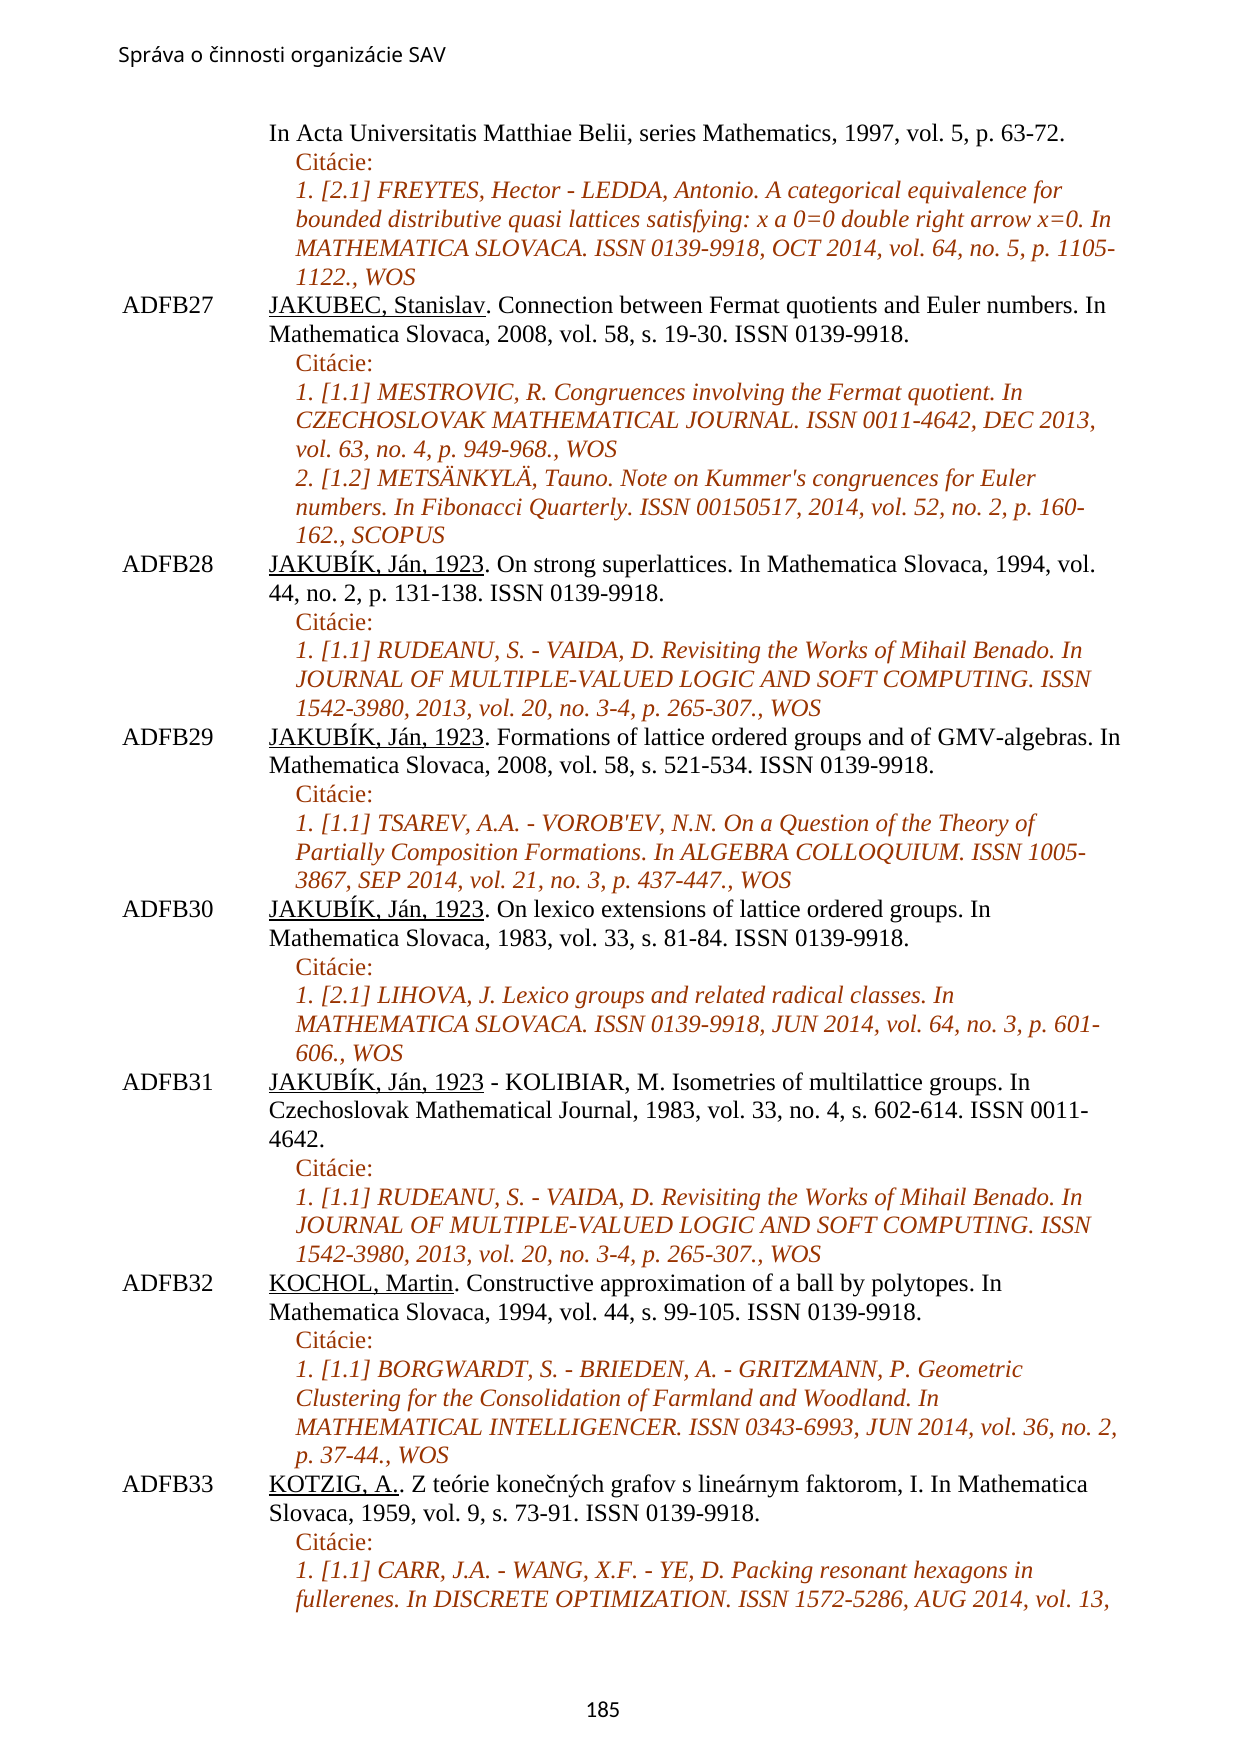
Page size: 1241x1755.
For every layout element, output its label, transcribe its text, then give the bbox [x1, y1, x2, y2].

table_header [122, 118, 269, 147]
text 1. [1.1] CARR, J.A. - WANG, X.F. - YE, D. Packing resonant hexagons in fullerenes. In DISCRETE OPTIMIZATION. ISSN 1572-5286, AUG 2014, vol. 13, [295, 1556, 1122, 1613]
table_header In Acta Universitatis Matthiae Belii, series Mathematics, 1997, vol. 5, p. 63-72. [269, 118, 1122, 147]
text 1. [2.1] LIHOVA, J. Lexico groups and related radical classes. In MATHEMATICA SLOVACA. ISSN 0139-9918, JUN 2014, vol. 64, no. 3, p. 601-606., WOS [295, 981, 1122, 1067]
text Citácie: [295, 779, 1122, 808]
table_header ADFB32 [122, 1268, 269, 1326]
text Citácie: [295, 147, 1122, 176]
table_header JAKUBÍK, Ján, 1923. On strong superlattices. In Mathematica Slovaca, 1994, vol. 44, no. 2, p. 131-138. ISSN 0139-9918. [269, 549, 1122, 607]
text Citácie: [295, 1527, 1122, 1556]
table_header JAKUBÍK, Ján, 1923. On lexico extensions of lattice ordered groups. In Mathematica Slovaca, 1983, vol. 33, s. 81-84. ISSN 0139-9918. [269, 894, 1122, 952]
text 1. [1.1] RUDEANU, S. - VAIDA, D. Revisiting the Works of Mihail Benado. In JOURNAL OF MULTIPLE-VALUED LOGIC AND SOFT COMPUTING. ISSN 1542-3980, 2013, vol. 20, no. 3-4, p. 265-307., WOS [295, 1182, 1122, 1268]
table_header KOCHOL, Martin. Constructive approximation of a ball by polytopes. In Mathematica Slovaca, 1994, vol. 44, s. 99-105. ISSN 0139-9918. [269, 1268, 1122, 1326]
text Citácie: [295, 1326, 1122, 1354]
table_header KOTZIG, A.. Z teórie konečných grafov s lineárnym faktorom, I. In Mathematica Slovaca, 1959, vol. 9, s. 73-91. ISSN 0139-9918. [269, 1469, 1122, 1527]
text Citácie: [295, 952, 1122, 981]
text 1. [1.1] BORGWARDT, S. - BRIEDEN, A. - GRITZMANN, P. Geometric Clustering for the Consolidation of Farmland and Woodland. In MATHEMATICAL INTELLIGENCER. ISSN 0343-6993, JUN 2014, vol. 36, no. 2, p. 37-44., WOS [295, 1354, 1122, 1469]
table_header ADFB30 [122, 894, 269, 952]
text Citácie: [295, 1153, 1122, 1182]
text 1. [1.1] MESTROVIC, R. Congruences involving the Fermat quotient. In CZECHOSLOVAK MATHEMATICAL JOURNAL. ISSN 0011-4642, DEC 2013, vol. 63, no. 4, p. 949-968., WOS [295, 377, 1122, 463]
text 1. [1.1] RUDEANU, S. - VAIDA, D. Revisiting the Works of Mihail Benado. In JOURNAL OF MULTIPLE-VALUED LOGIC AND SOFT COMPUTING. ISSN 1542-3980, 2013, vol. 20, no. 3-4, p. 265-307., WOS [295, 636, 1122, 722]
table_header ADFB33 [122, 1469, 269, 1527]
table_header JAKUBÍK, Ján, 1923 - KOLIBIAR, M. Isometries of multilattice groups. In Czechoslovak Mathematical Journal, 1983, vol. 33, no. 4, s. 602-614. ISSN 0011-4642. [269, 1067, 1122, 1153]
table_header ADFB31 [122, 1067, 269, 1153]
table_header JAKUBÍK, Ján, 1923. Formations of lattice ordered groups and of GMV-algebras. In Mathematica Slovaca, 2008, vol. 58, s. 521-534. ISSN 0139-9918. [269, 722, 1122, 779]
text 1. [2.1] FREYTES, Hector - LEDDA, Antonio. A categorical equivalence for bounded distributive quasi lattices satisfying: x a 0=0 double right arrow x=0. In MATHEMATICA SLOVACA. ISSN 0139-9918, OCT 2014, vol. 64, no. 5, p. 1105-1122., WOS [295, 176, 1122, 291]
text Citácie: [295, 607, 1122, 636]
text Citácie: [295, 348, 1122, 377]
table_header ADFB28 [122, 549, 269, 607]
table_header ADFB29 [122, 722, 269, 779]
text 2. [1.2] METSÄNKYLÄ, Tauno. Note on Kummer's congruences for Euler numbers. In Fibonacci Quarterly. ISSN 00150517, 2014, vol. 52, no. 2, p. 160-162., SCOPUS [295, 463, 1122, 549]
table_header ADFB27 [122, 291, 269, 348]
text 1. [1.1] TSAREV, A.A. - VOROB'EV, N.N. On a Question of the Theory of Partially Composition Formations. In ALGEBRA COLLOQUIUM. ISSN 1005-3867, SEP 2014, vol. 21, no. 3, p. 437-447., WOS [295, 808, 1122, 894]
table_header JAKUBEC, Stanislav. Connection between Fermat quotients and Euler numbers. In Mathematica Slovaca, 2008, vol. 58, s. 19-30. ISSN 0139-9918. [269, 291, 1122, 348]
